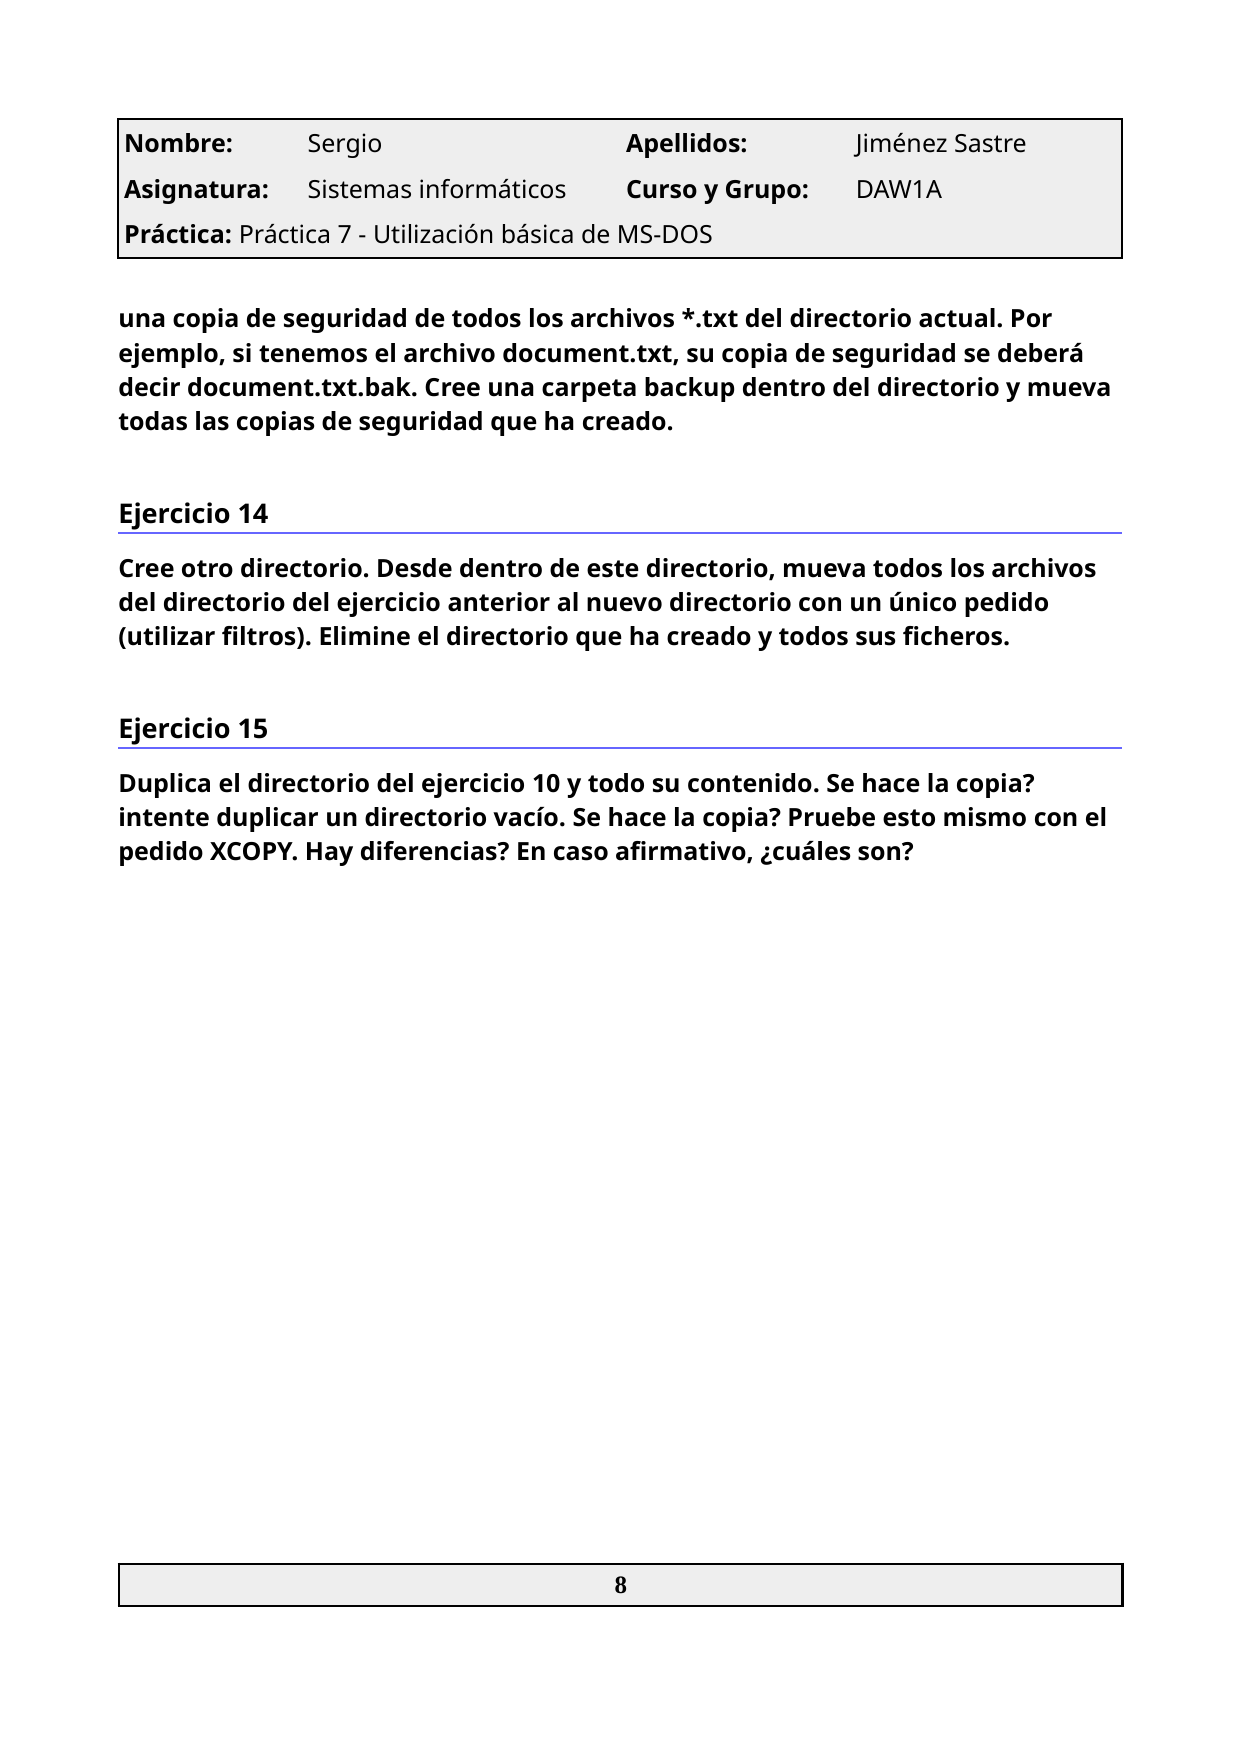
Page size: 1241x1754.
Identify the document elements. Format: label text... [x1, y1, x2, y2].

text Ejercicio 14 [118, 495, 1122, 532]
text Ejercicio 15 [118, 710, 1122, 747]
table_header [118, 749, 1122, 765]
text Cree otro directorio. Desde dentro de este directorio, mueva todos los archivos del directorio del ejercicio anterior al nuevo directorio con un único pedido (utilizar filtros). Elimine el directorio que ha creado y todos sus ficheros. [118, 550, 1122, 652]
text Duplica el directorio del ejercicio 10 y todo su contenido. Se hace la copia? intente duplicar un directorio vacío. Se hace la copia? Pruebe esto mismo con el pedido XCOPY. Hay diferencias? En caso afirmativo, ¿cuáles son? [118, 765, 1122, 867]
table_header [118, 534, 1122, 550]
text una copia de seguridad de todos los archivos *.txt del directorio actual. Por ejemplo, si tenemos el archivo document.txt, su copia de seguridad se deberá decir document.txt.bak. Cree una carpeta backup dentro del directorio y mueva todas las copias de seguridad que ha creado. [118, 301, 1122, 437]
